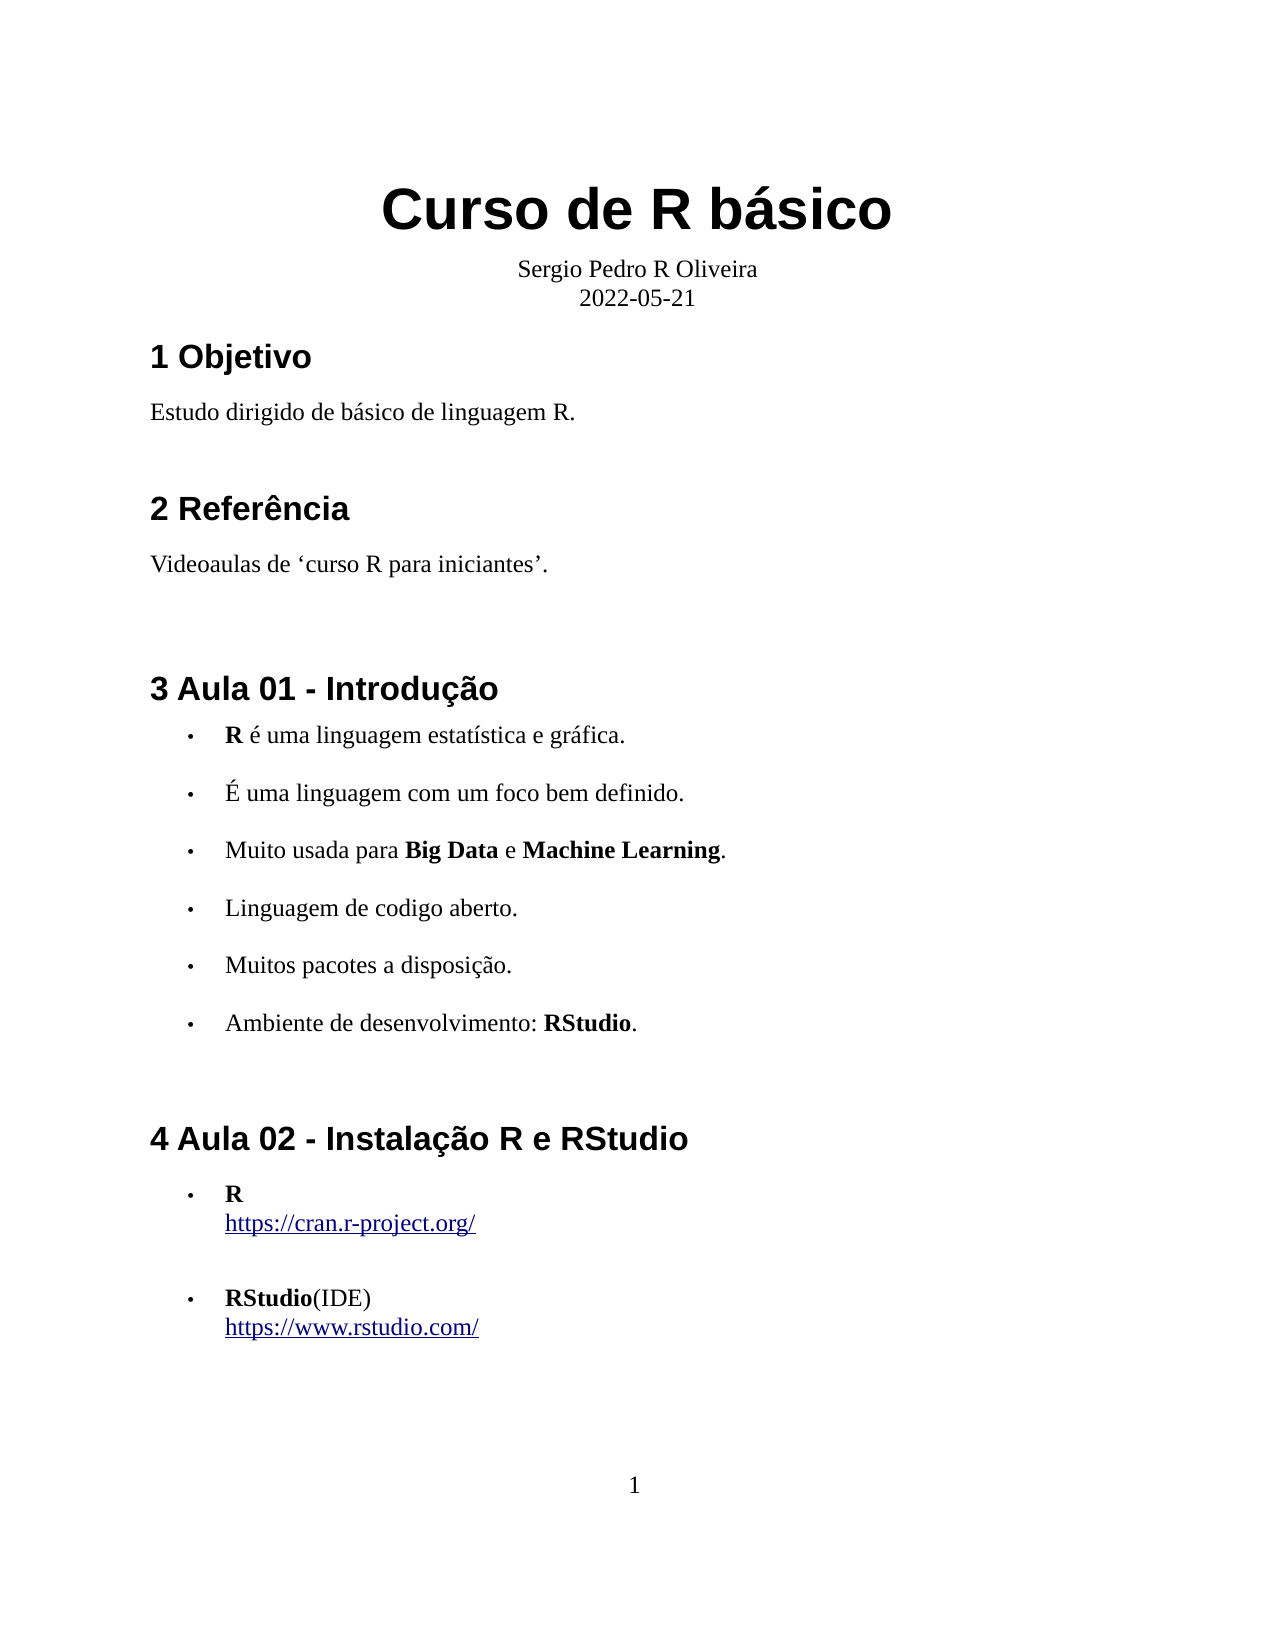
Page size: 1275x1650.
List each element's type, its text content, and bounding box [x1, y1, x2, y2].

list RStudio(IDE) https://www.rstudio.com/ [187, 1283, 1125, 1369]
text Videoaulas de ‘curso R para iniciantes’. [150, 549, 1125, 606]
subtitle 1 Objetivo [150, 337, 1125, 376]
list R é uma linguagem estatística e gráfica. [187, 720, 1125, 778]
subtitle 2 Referência [150, 489, 1125, 527]
list R https://cran.r-project.org/ [187, 1179, 1125, 1265]
list Linguagem de codigo aberto. [187, 893, 1125, 950]
list Ambiente de desenvolvimento: RStudio. [187, 1008, 1125, 1065]
title Curso de R básico [150, 175, 1125, 242]
text Estudo dirigido de básico de linguagem R. [150, 397, 1125, 455]
subtitle 3 Aula 01 - Introdução [150, 669, 1125, 708]
list É uma linguagem com um foco bem definido. [187, 778, 1125, 835]
text 2022-05-21 [150, 283, 1125, 312]
subtitle 4 Aula 02 - Instalação R e RStudio [150, 1119, 1125, 1157]
text Sergio Pedro R Oliveira [150, 254, 1125, 283]
list Muitos pacotes a disposição. [187, 950, 1125, 1008]
list Muito usada para Big Data e Machine Learning. [187, 835, 1125, 893]
